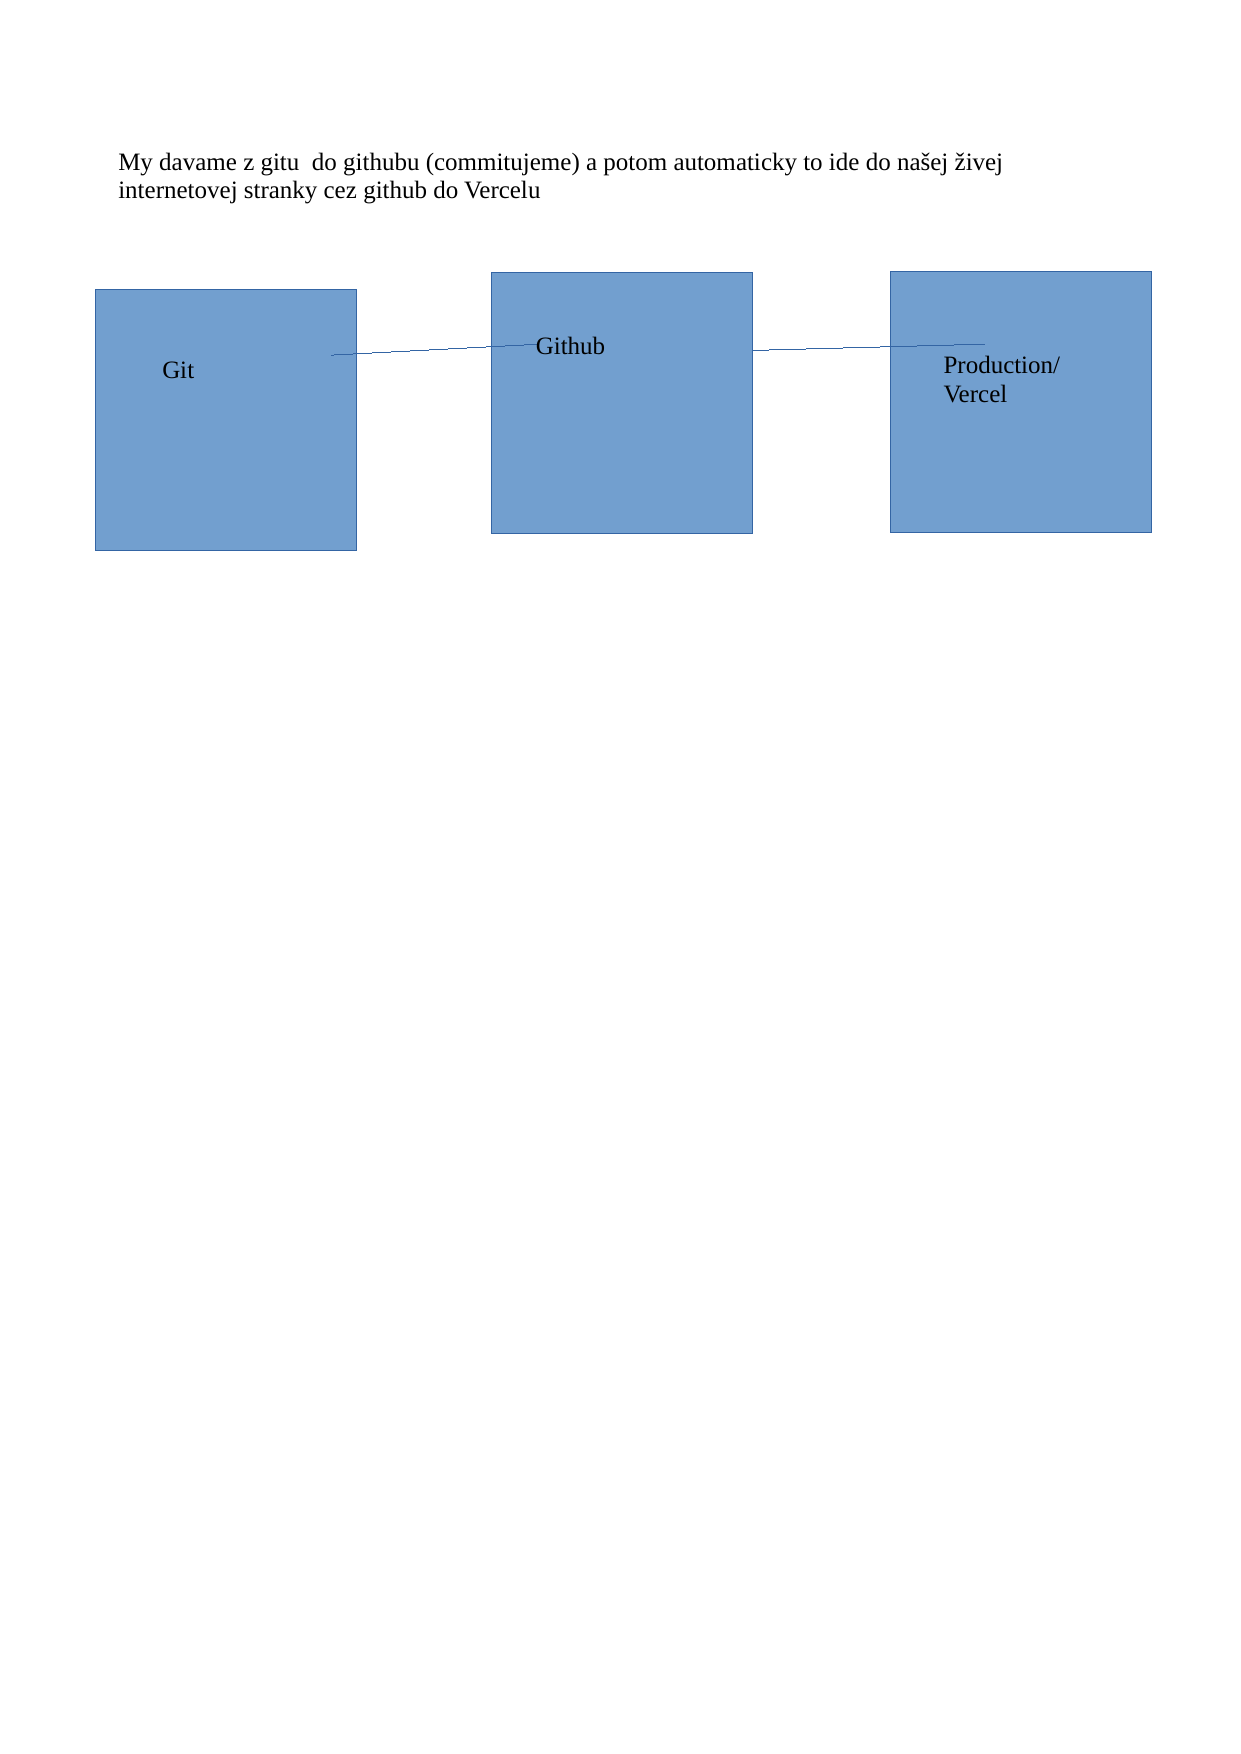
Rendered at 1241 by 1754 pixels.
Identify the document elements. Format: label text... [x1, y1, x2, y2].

text My davame z gitu do githubu (commitujeme) a potom automaticky to ide do našej živej internetovej stranky cez github do Vercelu [118, 147, 1122, 204]
